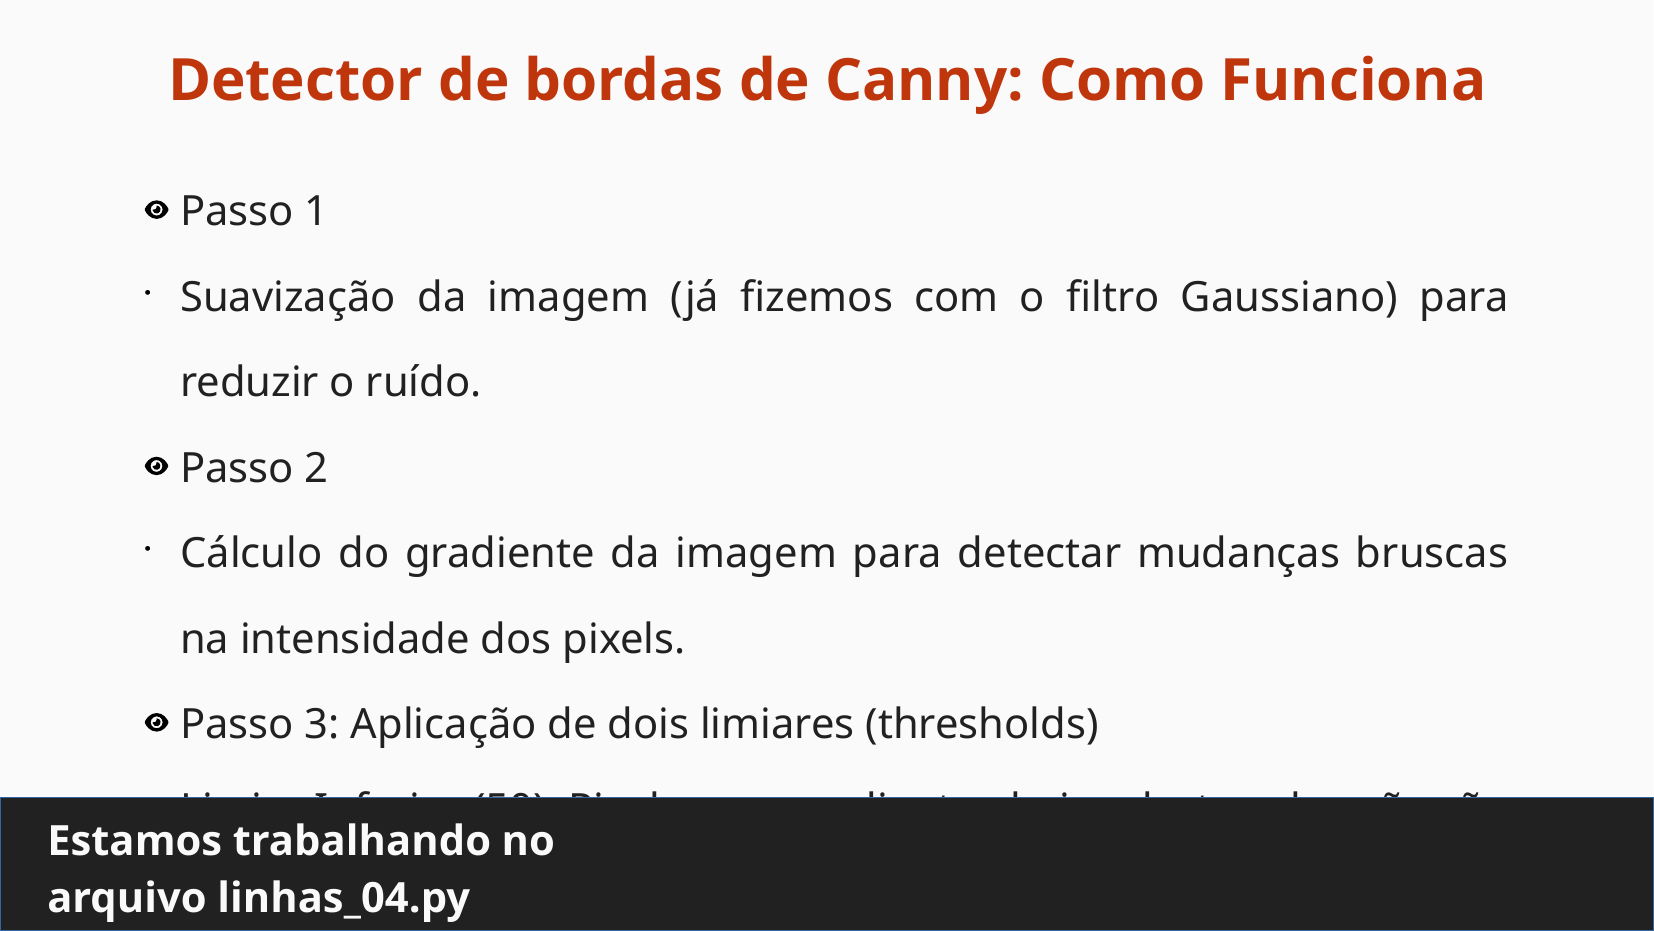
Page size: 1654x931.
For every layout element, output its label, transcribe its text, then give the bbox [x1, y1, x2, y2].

subtitle Passo 1 Suavização da imagem (já fizemos com o filtro Gaussiano) para reduzir o ruído. Passo 2 Cálculo do gradiente da imagem para detectar mudanças bruscas na intensidade dos pixels. Passo 3: Aplicação de dois limiares (thresholds) Limiar Inferior (50): Pixels com gradiente abaixo deste valor não são considerados bordas. Limiar Superior (150): Pixels com gradiente acima deste valor são considerados bordas fortes. Passo 4 Conexão das bordas, onde bordas fracas conectadas a bordas fortes são preservadas. [144, 152, 1509, 756]
title Detector de bordas de Canny: Como Funciona [83, 37, 1572, 119]
text_box [0, 797, 1654, 931]
title Estamos trabalhando no arquivo linhas_04.py [47, 826, 697, 908]
